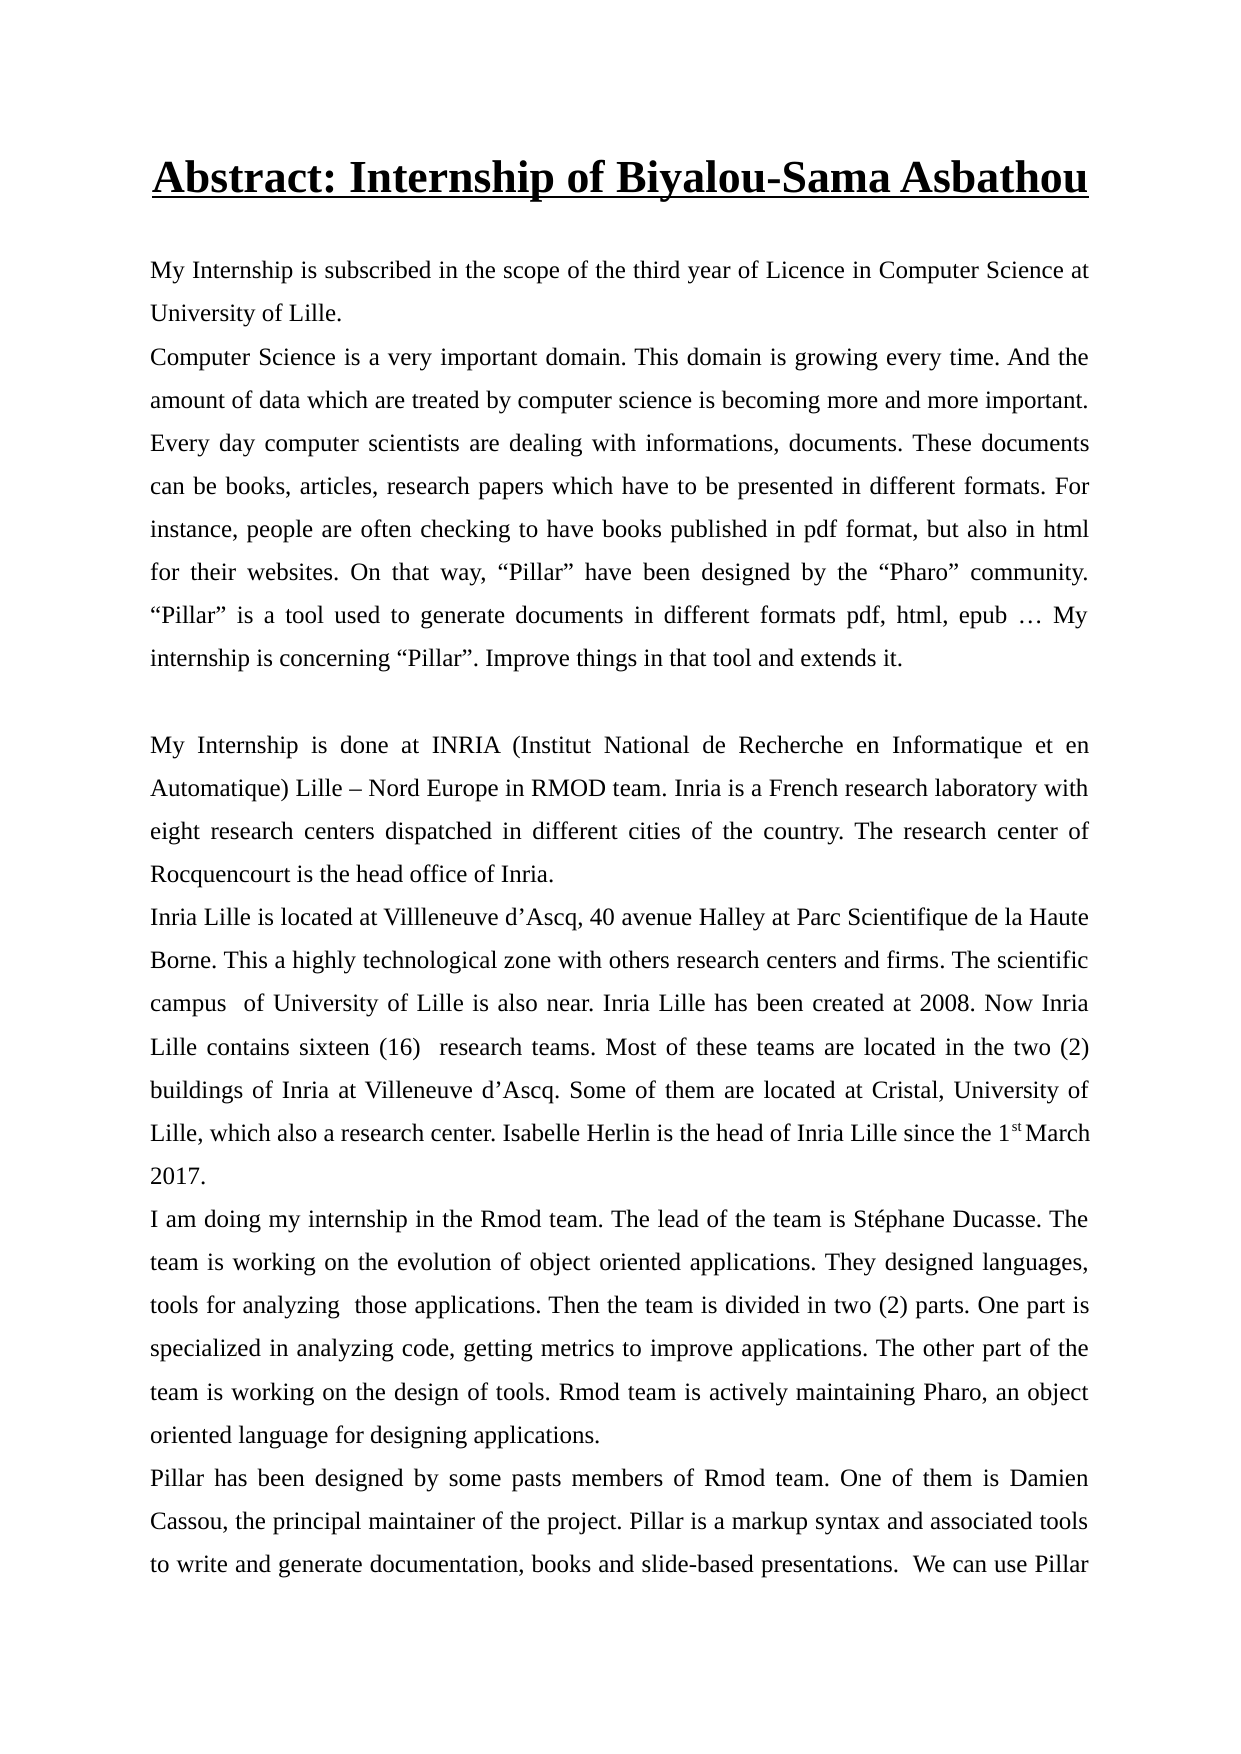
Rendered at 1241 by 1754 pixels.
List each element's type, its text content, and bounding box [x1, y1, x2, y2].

text Abstract: Internship of Biyalou-Sama Asbathou [150, 150, 1090, 203]
text I am doing my internship in the Rmod team. The lead of the team is Stéphane Ducasse. The team is working on the evolution of object oriented applications. They designed languages, tools for analyzing those applications. Then the team is divided in two (2) parts. One part is specialized in analyzing code, getting metrics to improve applications. The other part of the team is working on the design of tools. Rmod team is actively maintaining Pharo, an object oriented language for designing applications. [150, 1204, 1090, 1448]
text My Internship is done at INRIA (Institut National de Recherche en Informatique et en Automatique) Lille – Nord Europe in RMOD team. Inria is a French research laboratory with eight research centers dispatched in different cities of the country. The research center of Rocquencourt is the head office of Inria. [150, 730, 1090, 888]
text Pillar has been designed by some pasts members of Rmod team. One of them is Damien Cassou, the principal maintainer of the project. Pillar is a markup syntax and associated tools to write and generate documentation, books and slide-based presentations. We can use Pillar [150, 1463, 1090, 1578]
text Inria Lille is located at Villleneuve d’Ascq, 40 avenue Halley at Parc Scientifique de la Haute Borne. This a highly technological zone with others research centers and firms. The scientific campus of University of Lille is also near. Inria Lille has been created at 2008. Now Inria Lille contains sixteen (16) research teams. Most of these teams are located in the two (2) buildings of Inria at Villeneuve d’Ascq. Some of them are located at Cristal, University of Lille, which also a research center. Isabelle Herlin is the head of Inria Lille since the 1st March 2017. [150, 902, 1090, 1190]
text My Internship is subscribed in the scope of the third year of Licence in Computer Science at University of Lille. [150, 255, 1090, 327]
text Computer Science is a very important domain. This domain is growing every time. And the amount of data which are treated by computer science is becoming more and more important. Every day computer scientists are dealing with informations, documents. These documents can be books, articles, research papers which have to be presented in different formats. For instance, people are often checking to have books published in pdf format, but also in html for their websites. On that way, “Pillar” have been designed by the “Pharo” community. “Pillar” is a tool used to generate documents in different formats pdf, html, epub … My internship is concerning “Pillar”. Improve things in that tool and extends it. [150, 342, 1090, 672]
